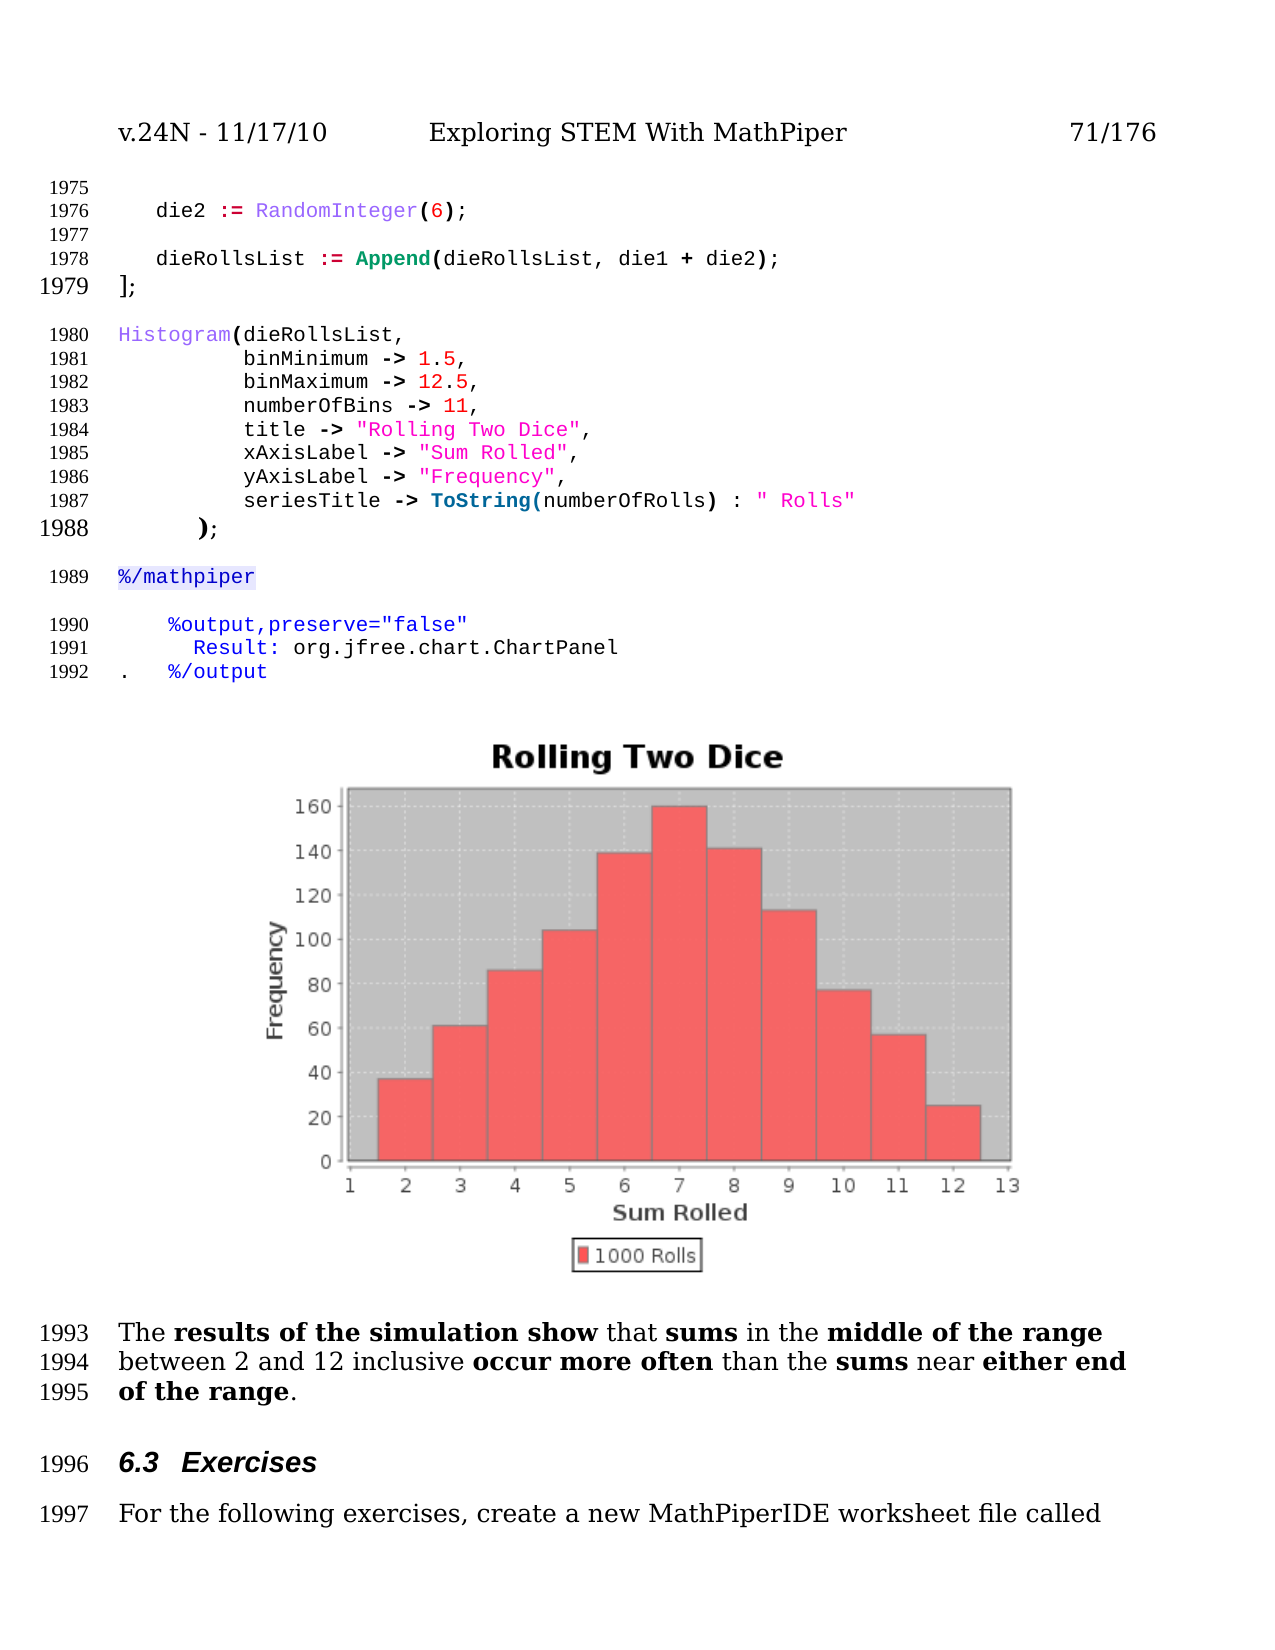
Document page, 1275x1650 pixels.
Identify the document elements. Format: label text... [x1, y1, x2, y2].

text dieRollsList := Append(dieRollsList, die1 + die2); [118, 248, 1157, 271]
text title -> "Rolling Two Dice", [118, 419, 1157, 442]
text %output,preserve="false" [118, 614, 1157, 637]
text xAxisLabel -> "Sum Rolled", [118, 442, 1157, 466]
text binMaximum -> 12.5, [118, 371, 1157, 395]
text For the following exercises, create a new MathPiperIDE worksheet file called [118, 1499, 1157, 1529]
text ); [118, 513, 1157, 543]
text %/mathpiper [118, 566, 1157, 590]
text The results of the simulation show that sums in the middle of the range between 2 and 12 inclusive occur more often than the sums near either end of the range. [118, 1318, 1157, 1406]
text die2 := RandomInteger(6); [118, 200, 1157, 224]
text binMinimum -> 1.5, [118, 348, 1157, 371]
text . %/output [118, 661, 1157, 684]
text numberOfBins -> 11, [118, 395, 1157, 419]
subtitle Exercises [118, 1445, 1157, 1478]
text ]; [118, 271, 1157, 301]
text yAxisLabel -> "Frequency", [118, 466, 1157, 490]
text Histogram(dieRollsList, [118, 324, 1157, 348]
picture [245, 737, 1030, 1274]
text Result: org.jfree.chart.ChartPanel [118, 637, 1157, 661]
text seriesTitle -> ToString(numberOfRolls) : " Rolls" [118, 490, 1157, 513]
